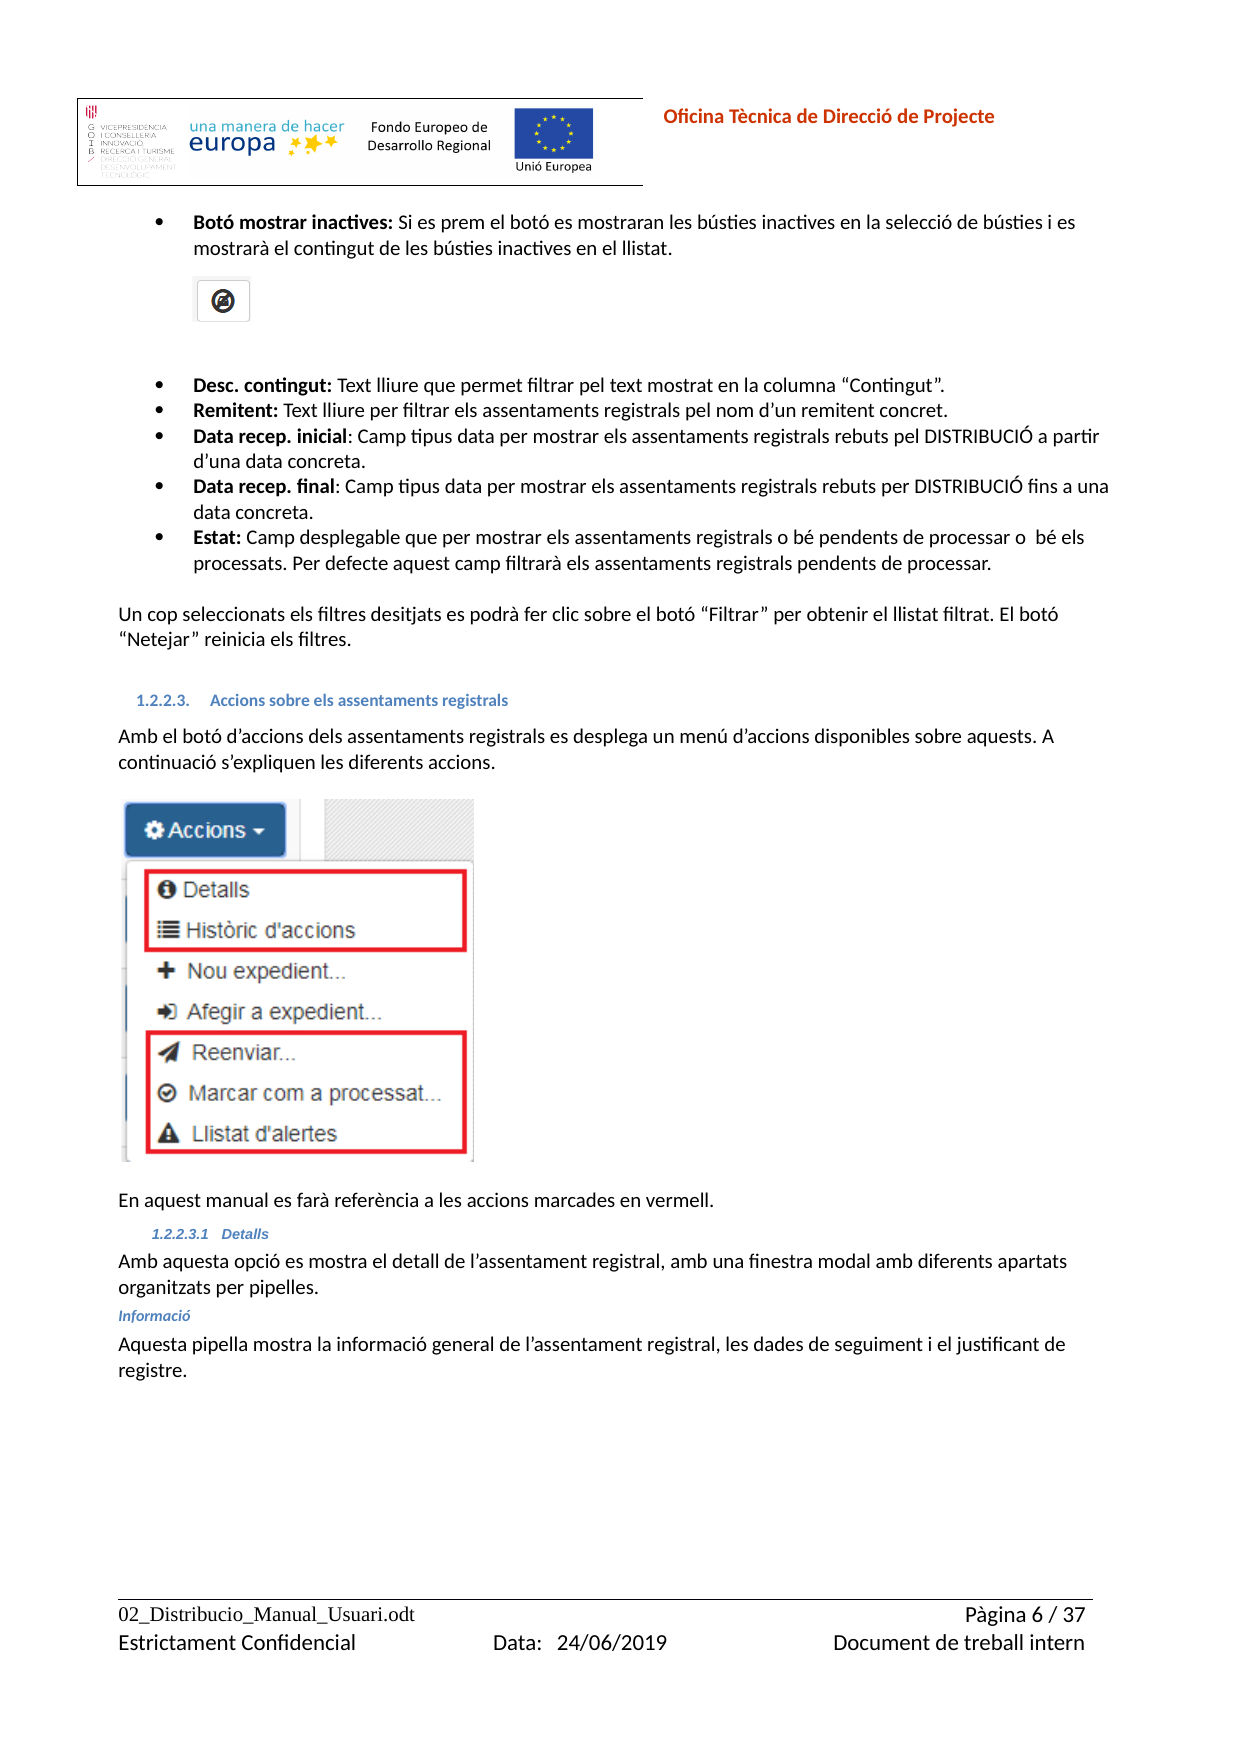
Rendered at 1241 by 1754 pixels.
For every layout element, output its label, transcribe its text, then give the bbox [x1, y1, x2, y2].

picture [187, 103, 599, 180]
text Aquesta pipella mostra la informació general de l’assentament registral, les dades de seguiment i el justificant de registre. [118, 1331, 1122, 1382]
subtitle Detalls [148, 1225, 1122, 1242]
picture [82, 103, 181, 180]
list Data recep. inicial: Camp tipus data per mostrar els assentaments registrals rebuts pel DISTRIBUCIÓ a partir d’una data concreta. [156, 423, 1122, 474]
list Data recep. final: Camp tipus data per mostrar els assentaments registrals rebuts per DISTRIBUCIÓ fins a una data concreta. [156, 474, 1122, 524]
subtitle Accions sobre els assentaments registrals [136, 689, 1122, 711]
text Amb aquesta opció es mostra el detall de l’assentament registral, amb una finestra modal amb diferents apartats organitzats per pipelles. [118, 1248, 1122, 1299]
list Remitent: Text lliure per filtrar els assentaments registrals pel nom d’un remitent concret. [156, 397, 1122, 423]
text Un cop seleccionats els filtres desitjats es podrà fer clic sobre el botó “Filtrar” per obtenir el llistat filtrat. El botó “Netejar” reinicia els filtres. [118, 601, 1122, 652]
text En aquest manual es farà referència a les accions marcades en vermell. [118, 1187, 1122, 1213]
subtitle Informació [89, 1306, 1122, 1325]
text Amb el botó d’accions dels assentaments registrals es desplega un menú d’accions disponibles sobre aquests. A continuació s’expliquen les diferents accions. [118, 723, 1122, 774]
picture [192, 276, 252, 322]
list Botó mostrar inactives: Si es prem el botó es mostraran les bústies inactives en la selecció de bústies i es mostrarà el contingut de les bústies inactives en el llistat. [156, 209, 1122, 260]
list Desc. contingut: Text lliure que permet filtrar pel text mostrat en la columna “Contingut”. [156, 372, 1122, 397]
list Estat: Camp desplegable que per mostrar els assentaments registrals o bé pendents de processar o bé els processats. Per defecte aquest camp filtrarà els assentaments registrals pendents de processar. [156, 524, 1122, 575]
picture [121, 799, 474, 1162]
